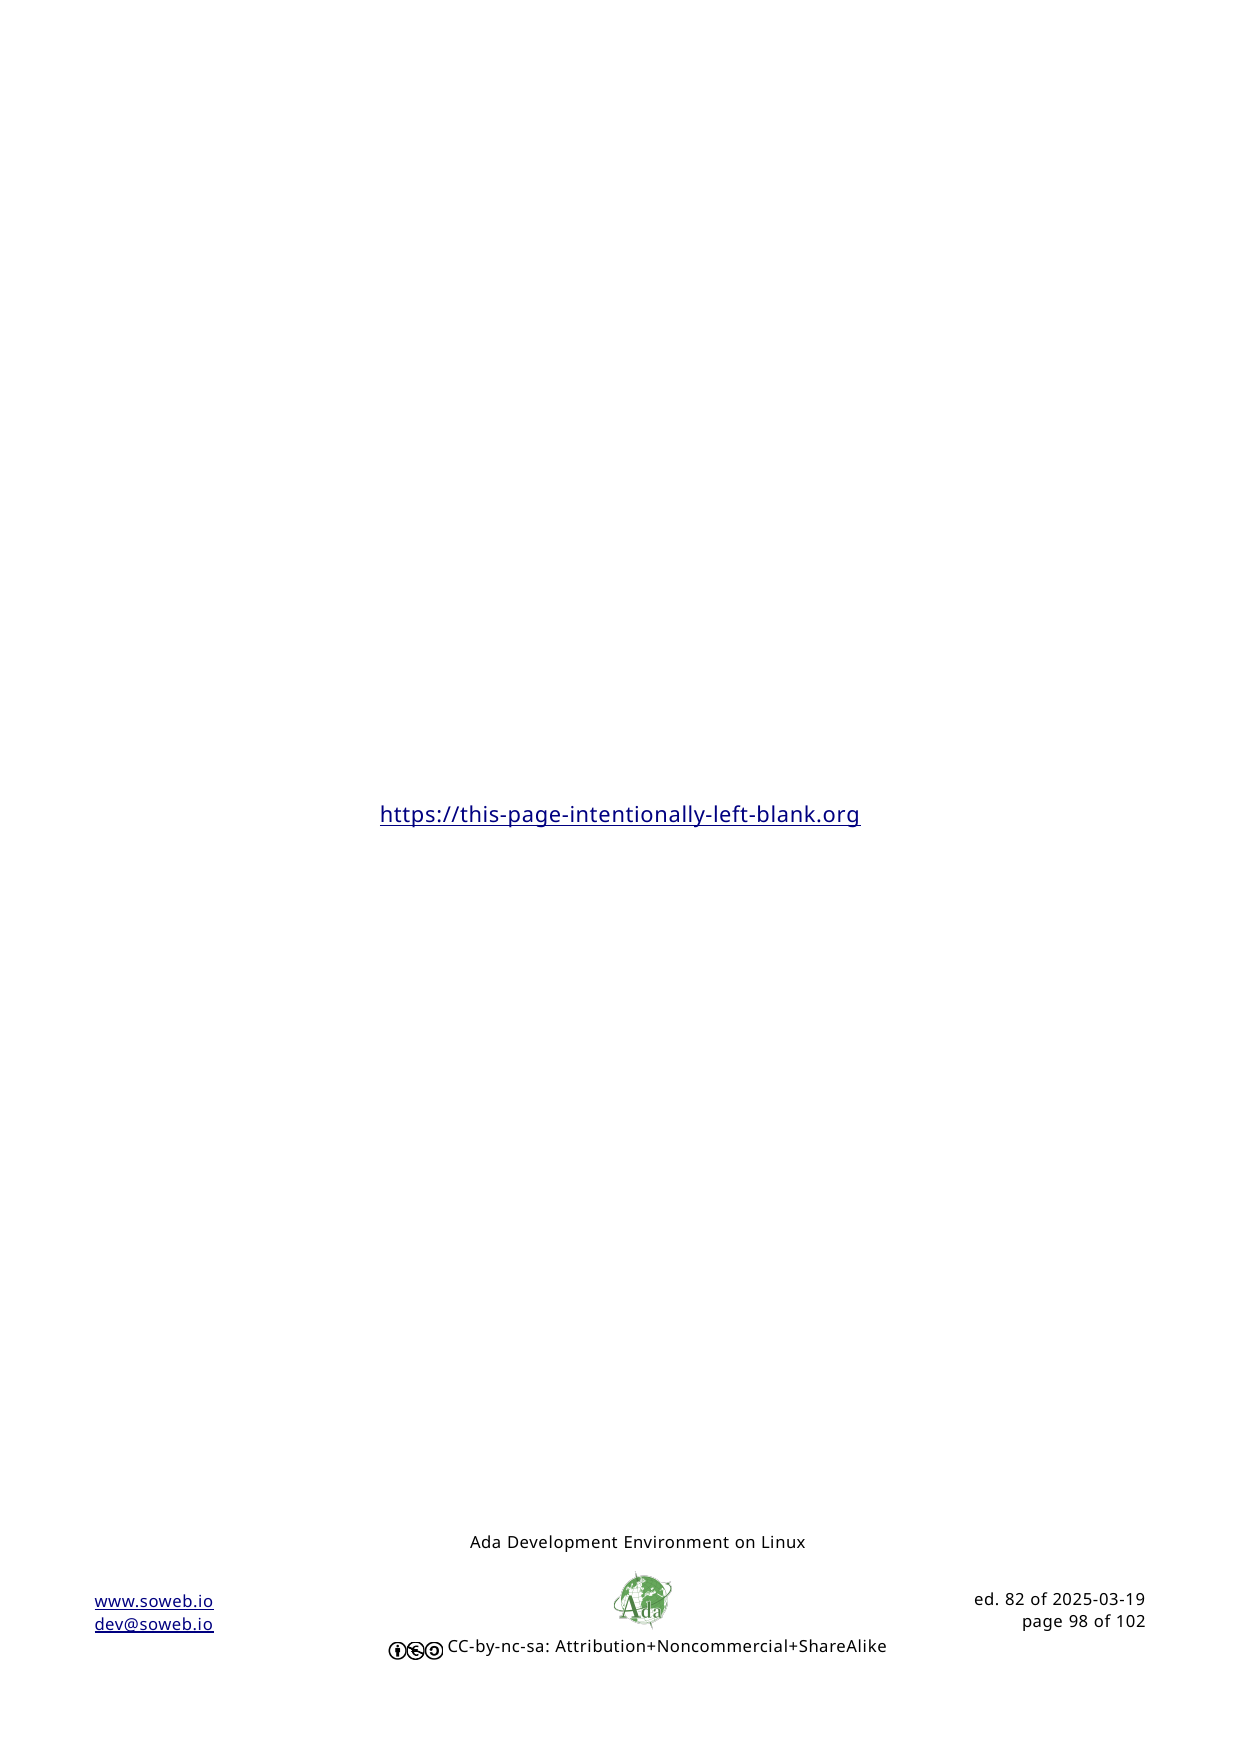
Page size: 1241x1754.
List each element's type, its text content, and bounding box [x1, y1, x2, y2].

text https://this-page-intentionally-left-blank.org [233, 799, 1007, 829]
picture [388, 1642, 443, 1660]
picture [613, 1571, 672, 1630]
